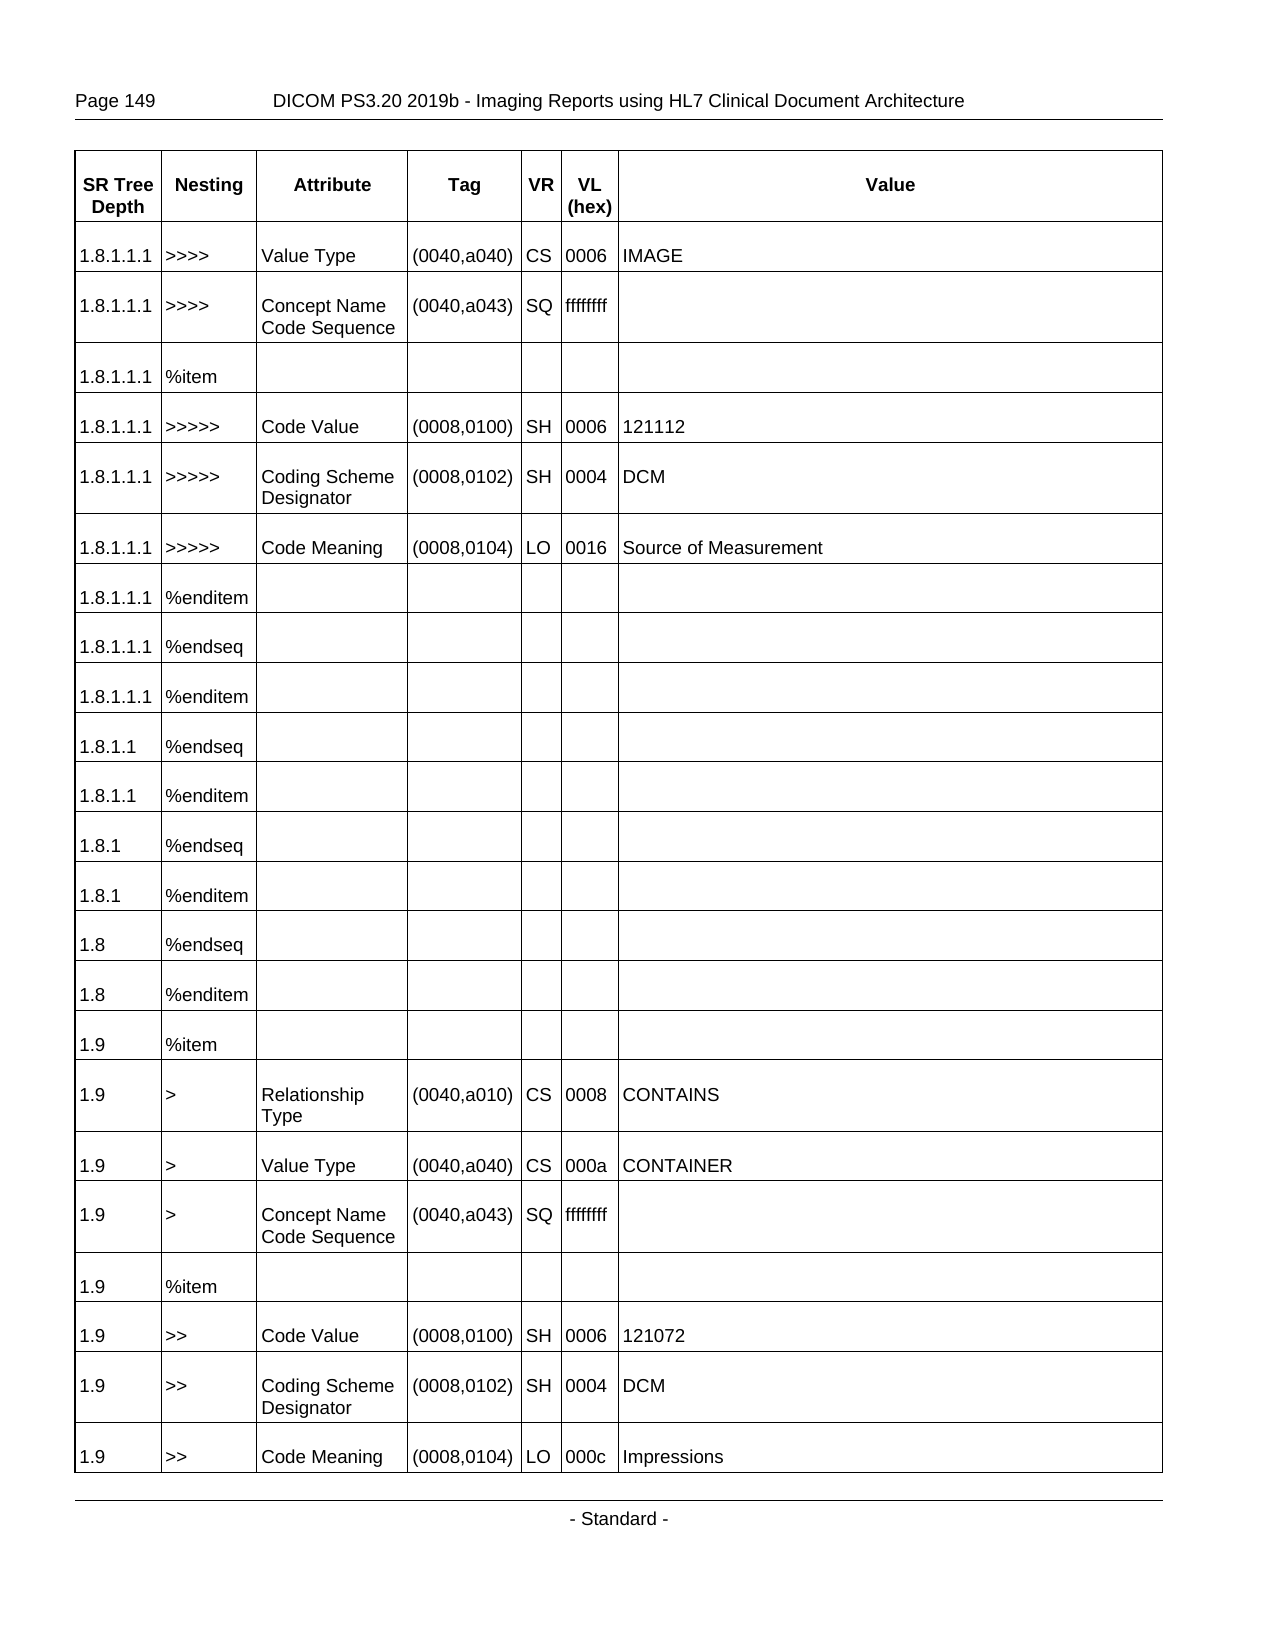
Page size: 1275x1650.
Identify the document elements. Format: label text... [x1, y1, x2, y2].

table_cell [619, 343, 1162, 392]
table_cell [562, 961, 618, 1010]
table_cell > [162, 1181, 256, 1252]
table_header Value [619, 151, 1162, 221]
table_cell Concept Name Code Sequence [257, 272, 407, 342]
table_cell [562, 564, 618, 612]
table_cell [619, 911, 1162, 960]
table_cell SQ [522, 1181, 561, 1252]
table_cell SQ [522, 272, 561, 342]
table_cell 0016 [562, 514, 618, 562]
table_cell CS [522, 1060, 561, 1131]
table_cell 1.9 [76, 1423, 161, 1472]
table_cell (0040,a040) [408, 1132, 521, 1180]
table_cell [257, 762, 407, 811]
table_cell 0004 [562, 1352, 618, 1422]
table_cell [408, 961, 521, 1010]
table_header Nesting [162, 151, 256, 221]
table_cell [408, 713, 521, 761]
table_cell [408, 613, 521, 662]
table_cell SH [522, 1302, 561, 1351]
table_cell [408, 812, 521, 861]
table_cell (0040,a043) [408, 1181, 521, 1252]
table_cell [619, 862, 1162, 910]
table_cell > [162, 1132, 256, 1180]
table_cell LO [522, 1423, 561, 1472]
table_cell %endseq [162, 812, 256, 861]
table_cell [562, 862, 618, 910]
table_cell >>>> [162, 272, 256, 342]
table_cell [619, 713, 1162, 761]
table_cell (0008,0100) [408, 1302, 521, 1351]
table_cell Value Type [257, 222, 407, 271]
table_cell [562, 613, 618, 662]
table_cell (0008,0100) [408, 393, 521, 442]
table_cell [619, 663, 1162, 712]
table_cell [408, 1253, 521, 1301]
table_cell > [162, 1060, 256, 1131]
table_cell 0006 [562, 222, 618, 271]
table_cell (0040,a040) [408, 222, 521, 271]
table_cell [619, 762, 1162, 811]
table_cell 1.8.1.1.1 [76, 443, 161, 513]
table_cell >>>> [162, 222, 256, 271]
table_cell >> [162, 1352, 256, 1422]
table_cell [408, 911, 521, 960]
table_cell DCM [619, 1352, 1162, 1422]
table_cell 1.9 [76, 1060, 161, 1131]
table_cell %enditem [162, 961, 256, 1010]
table_cell [257, 713, 407, 761]
table_cell 1.8.1.1.1 [76, 272, 161, 342]
table_cell 1.9 [76, 1302, 161, 1351]
table_cell >>>>> [162, 443, 256, 513]
table_cell 1.9 [76, 1352, 161, 1422]
table_cell 1.9 [76, 1181, 161, 1252]
table_cell [562, 911, 618, 960]
table_cell [562, 343, 618, 392]
table_cell [619, 564, 1162, 612]
table_cell [408, 762, 521, 811]
table_cell [522, 961, 561, 1010]
table_cell [619, 1253, 1162, 1301]
table_cell [619, 812, 1162, 861]
table_cell Code Meaning [257, 514, 407, 562]
table_cell [522, 713, 561, 761]
table_cell >> [162, 1423, 256, 1472]
table_header SR Tree Depth [76, 151, 161, 221]
table_cell 1.8.1.1.1 [76, 613, 161, 662]
table_cell [562, 713, 618, 761]
table_cell %endseq [162, 911, 256, 960]
table_cell [619, 1011, 1162, 1059]
table_cell DCM [619, 443, 1162, 513]
table_cell 000c [562, 1423, 618, 1472]
table_cell CS [522, 222, 561, 271]
table_cell >> [162, 1302, 256, 1351]
table_cell 1.9 [76, 1011, 161, 1059]
table_header Tag [408, 151, 521, 221]
table_cell IMAGE [619, 222, 1162, 271]
table_cell 121072 [619, 1302, 1162, 1351]
table_cell 1.8 [76, 961, 161, 1010]
table_cell 0006 [562, 1302, 618, 1351]
table_cell 1.8.1.1.1 [76, 393, 161, 442]
table_cell [522, 343, 561, 392]
table_cell [257, 343, 407, 392]
table_header VL (hex) [562, 151, 618, 221]
table_cell [257, 911, 407, 960]
table_cell 1.9 [76, 1253, 161, 1301]
table_cell [408, 862, 521, 910]
table_cell 0004 [562, 443, 618, 513]
table_cell CS [522, 1132, 561, 1180]
table_cell %enditem [162, 862, 256, 910]
table_cell (0040,a043) [408, 272, 521, 342]
table_cell (0008,0104) [408, 514, 521, 562]
table_cell [562, 812, 618, 861]
table_cell 1.8.1 [76, 862, 161, 910]
table_cell Concept Name Code Sequence [257, 1181, 407, 1252]
table_cell Code Value [257, 1302, 407, 1351]
table_cell 1.8.1.1.1 [76, 564, 161, 612]
table_cell 1.8.1.1.1 [76, 663, 161, 712]
table_cell %item [162, 343, 256, 392]
table_cell [408, 663, 521, 712]
table_cell [408, 343, 521, 392]
table_cell [562, 1011, 618, 1059]
table_cell Coding Scheme Designator [257, 1352, 407, 1422]
table_cell [257, 613, 407, 662]
table_cell %endseq [162, 613, 256, 662]
table_cell [257, 564, 407, 612]
table_cell 0008 [562, 1060, 618, 1131]
table_cell [257, 1011, 407, 1059]
table_cell Coding Scheme Designator [257, 443, 407, 513]
table_cell 1.8.1.1 [76, 762, 161, 811]
table_cell ffffffff [562, 1181, 618, 1252]
table_header VR [522, 151, 561, 221]
table_cell [522, 812, 561, 861]
table_cell Value Type [257, 1132, 407, 1180]
table_cell [619, 613, 1162, 662]
table_cell [562, 1253, 618, 1301]
table_cell [257, 961, 407, 1010]
table_cell 0006 [562, 393, 618, 442]
table_cell LO [522, 514, 561, 562]
table_cell [619, 272, 1162, 342]
table_cell [522, 663, 561, 712]
table_cell ffffffff [562, 272, 618, 342]
table_cell [408, 564, 521, 612]
table_cell [257, 1253, 407, 1301]
table_cell 1.8.1 [76, 812, 161, 861]
table_cell [619, 1181, 1162, 1252]
table_cell SH [522, 1352, 561, 1422]
table_cell CONTAINS [619, 1060, 1162, 1131]
table_cell [257, 862, 407, 910]
table_cell [522, 1253, 561, 1301]
table_cell [522, 762, 561, 811]
table_cell (0008,0102) [408, 1352, 521, 1422]
table_header Attribute [257, 151, 407, 221]
table_cell Code Meaning [257, 1423, 407, 1472]
table_cell (0008,0104) [408, 1423, 521, 1472]
table_cell %enditem [162, 564, 256, 612]
table_cell Impressions [619, 1423, 1162, 1472]
table_cell %item [162, 1011, 256, 1059]
table_cell 1.9 [76, 1132, 161, 1180]
table_cell %enditem [162, 663, 256, 712]
table_cell CONTAINER [619, 1132, 1162, 1180]
table_cell %item [162, 1253, 256, 1301]
table_cell Source of Measurement [619, 514, 1162, 562]
table_cell SH [522, 443, 561, 513]
table_cell 1.8.1.1.1 [76, 343, 161, 392]
table_cell [522, 613, 561, 662]
table_cell Code Value [257, 393, 407, 442]
table_cell %endseq [162, 713, 256, 761]
table_cell 1.8.1.1 [76, 713, 161, 761]
table_cell 000a [562, 1132, 618, 1180]
table_cell [257, 812, 407, 861]
table_cell >>>>> [162, 393, 256, 442]
table_cell [408, 1011, 521, 1059]
table_cell [522, 862, 561, 910]
table_cell %enditem [162, 762, 256, 811]
table_cell [522, 564, 561, 612]
table_cell (0008,0102) [408, 443, 521, 513]
table_cell [522, 1011, 561, 1059]
table_cell 121112 [619, 393, 1162, 442]
table_cell [562, 762, 618, 811]
table_cell (0040,a010) [408, 1060, 521, 1131]
table_cell >>>>> [162, 514, 256, 562]
table_cell [619, 961, 1162, 1010]
table_cell [562, 663, 618, 712]
table_cell [522, 911, 561, 960]
table_cell 1.8.1.1.1 [76, 222, 161, 271]
table_cell [257, 663, 407, 712]
table_cell 1.8 [76, 911, 161, 960]
table_cell SH [522, 393, 561, 442]
table_cell 1.8.1.1.1 [76, 514, 161, 562]
table_cell Relationship Type [257, 1060, 407, 1131]
